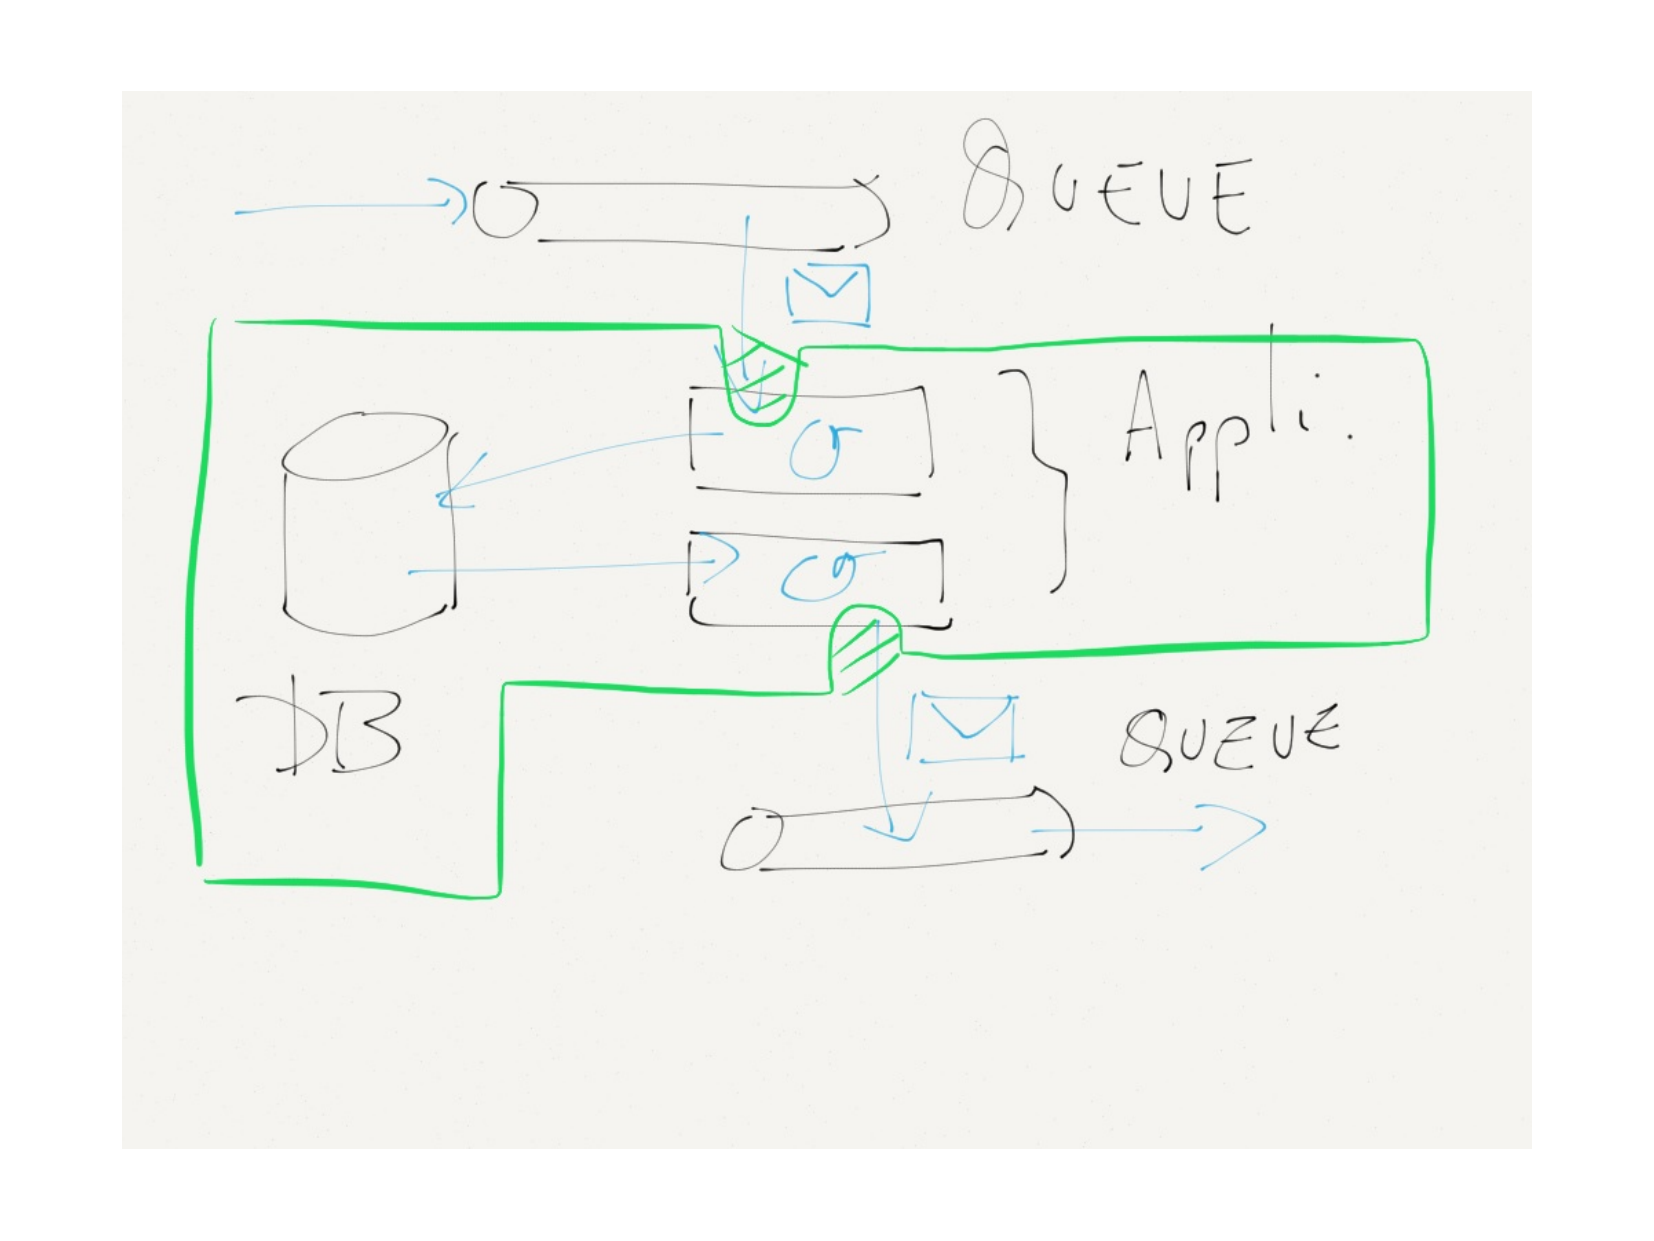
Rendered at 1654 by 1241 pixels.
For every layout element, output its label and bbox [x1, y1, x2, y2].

picture [122, 91, 1532, 1149]
